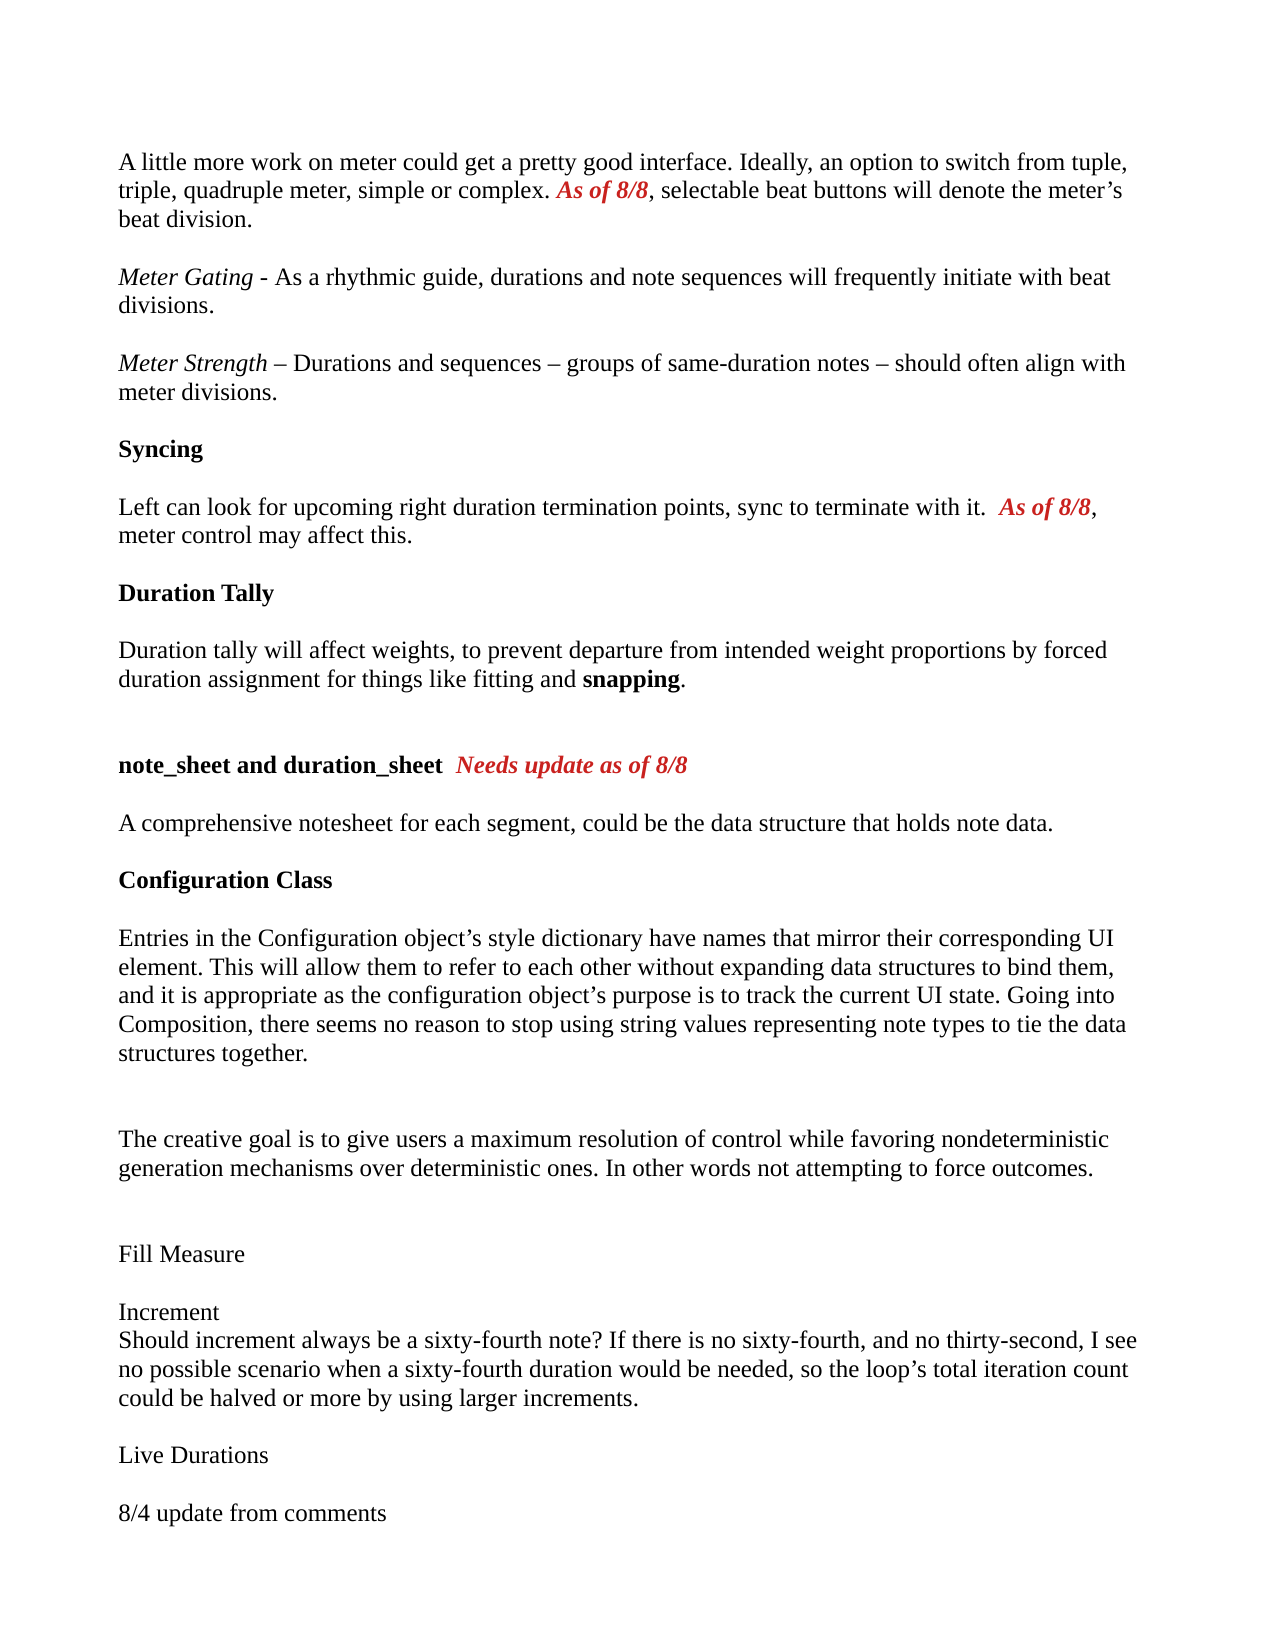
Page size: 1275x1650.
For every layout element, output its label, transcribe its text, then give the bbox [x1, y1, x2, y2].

text Increment [118, 1297, 1157, 1326]
text A comprehensive notesheet for each segment, could be the data structure that holds note data. [118, 808, 1157, 837]
text Fill Measure [118, 1239, 1157, 1268]
text Entries in the Configuration object’s style dictionary have names that mirror their corresponding UI element. This will allow them to refer to each other without expanding data structures to bind them, and it is appropriate as the configuration object’s purpose is to track the current UI state. Going into Composition, there seems no reason to stop using string values representing note types to tie the data structures together. [118, 923, 1157, 1067]
text 8/4 update from comments [118, 1498, 1157, 1527]
text The creative goal is to give users a maximum resolution of control while favoring nondeterministic generation mechanisms over deterministic ones. In other words not attempting to force outcomes. [118, 1124, 1157, 1182]
text Live Durations [118, 1441, 1157, 1469]
text Duration Tally [118, 578, 1157, 607]
text Should increment always be a sixty-fourth note? If there is no sixty-fourth, and no thirty-second, I see no possible scenario when a sixty-fourth duration would be needed, so the loop’s total iteration count could be halved or more by using larger increments. [118, 1326, 1157, 1412]
text Duration tally will affect weights, to prevent departure from intended weight proportions by forced duration assignment for things like fitting and snapping. [118, 636, 1157, 693]
text A little more work on meter could get a pretty good interface. Ideally, an option to switch from tuple, triple, quadruple meter, simple or complex. As of 8/8, selectable beat buttons will denote the meter’s beat division. [118, 147, 1157, 233]
text Meter Strength – Durations and sequences – groups of same-duration notes – should often align with meter divisions. [118, 348, 1157, 406]
text Left can look for upcoming right duration termination points, sync to terminate with it. As of 8/8, meter control may affect this. [118, 492, 1157, 549]
text Syncing [118, 434, 1157, 463]
text Configuration Class [118, 866, 1157, 894]
text note_sheet and duration_sheet Needs update as of 8/8 [118, 751, 1157, 779]
text Meter Gating - As a rhythmic guide, durations and note sequences will frequently initiate with beat divisions. [118, 262, 1157, 319]
